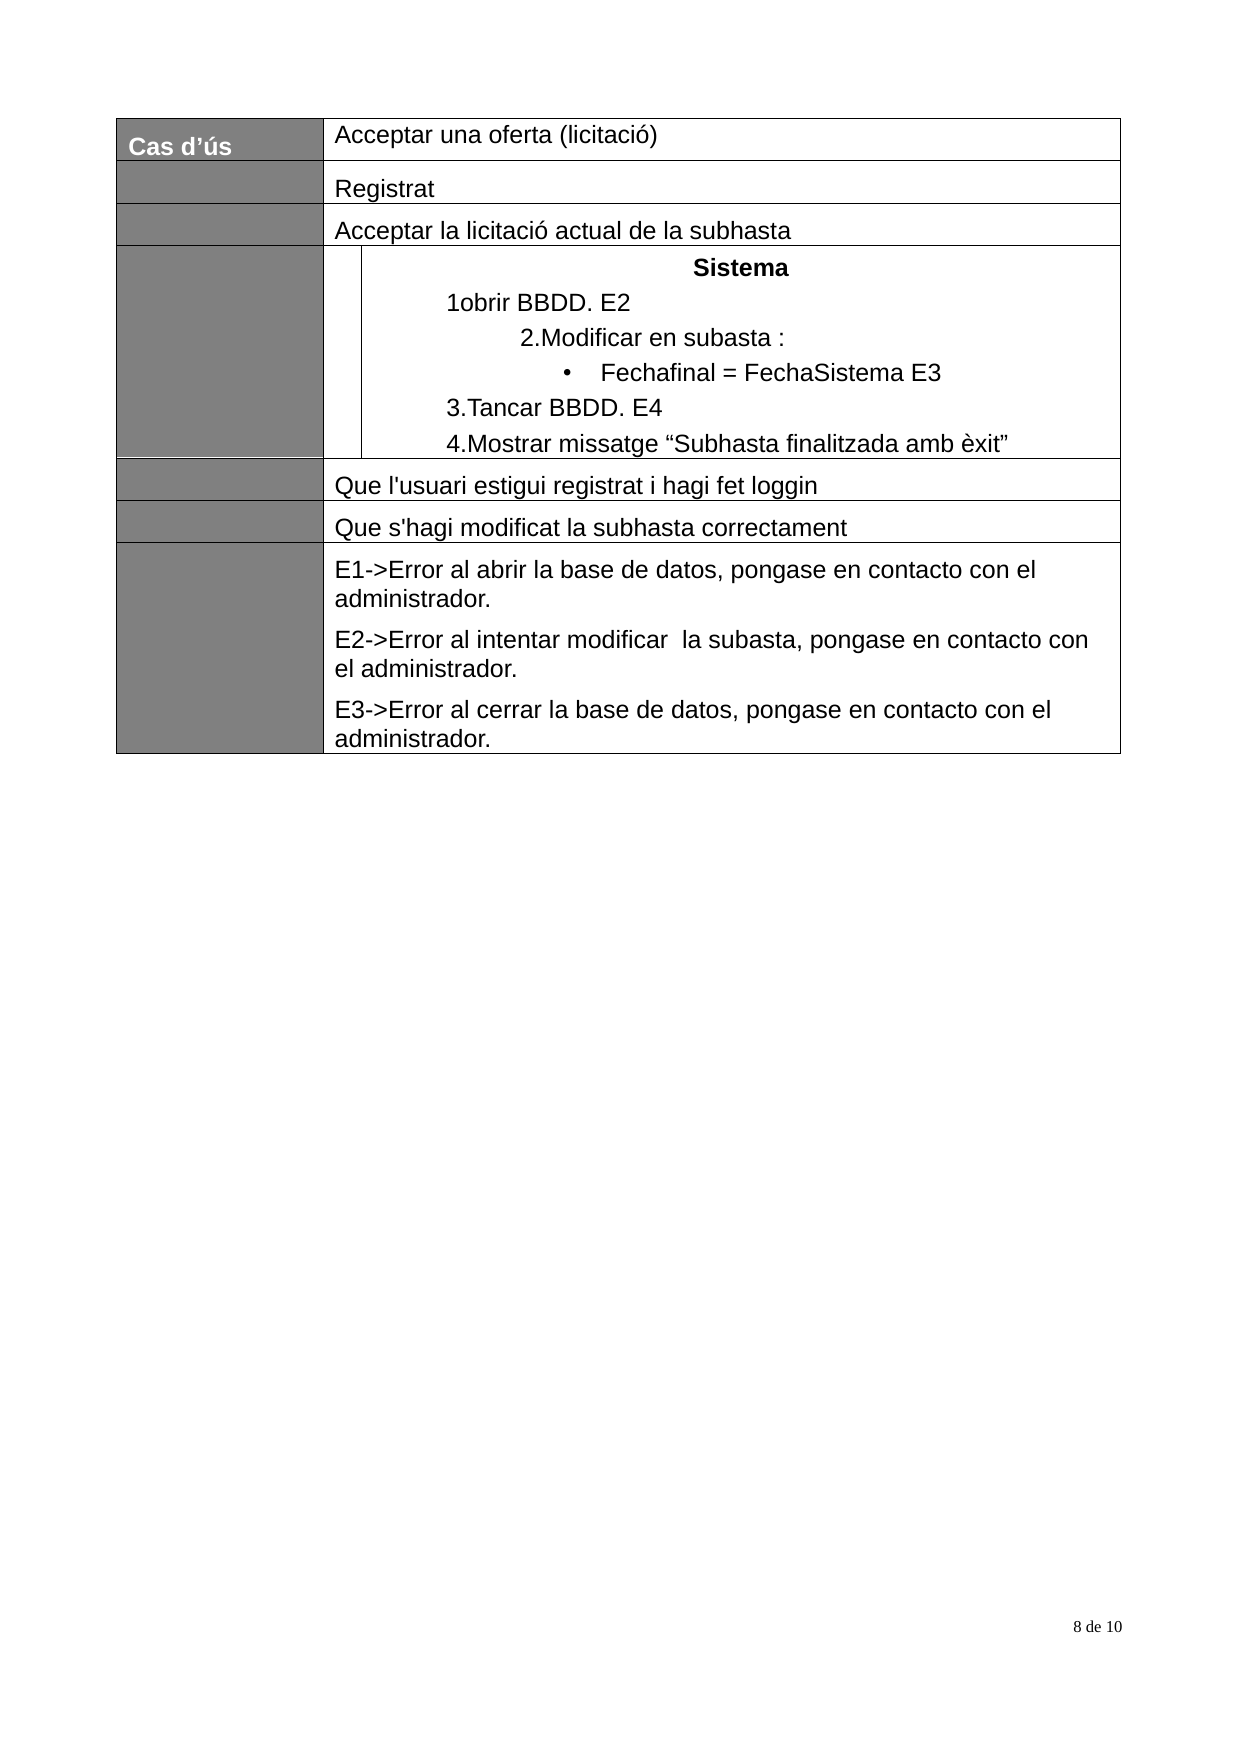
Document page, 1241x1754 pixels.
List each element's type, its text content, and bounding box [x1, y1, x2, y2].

table_cell Sistema 1obrir BBDD. E2 2.Modificar en subasta : Fechafinal = FechaSistema E3 3.Tancar BBDD. E4 4.Mostrar missatge “Subhasta finalitzada amb èxit” [362, 246, 1120, 457]
table_cell Que l'usuari estigui registrat i hagi fet loggin [324, 459, 1120, 500]
table_cell [117, 246, 323, 457]
table_cell [117, 459, 323, 500]
table_header Acceptar una oferta (licitació) [324, 119, 1120, 160]
table_cell [324, 246, 361, 457]
table_cell Acceptar la licitació actual de la subhasta [324, 204, 1120, 245]
table_cell [117, 161, 323, 203]
table_cell [117, 501, 323, 542]
table_cell E1->Error al abrir la base de datos, pongase en contacto con el administrador. E2->Error al intentar modificar la subasta, pongase en contacto con el administrador. E3->Error al cerrar la base de datos, pongase en contacto con el administrador. [324, 543, 1120, 753]
table_cell [117, 543, 323, 753]
table_cell [117, 204, 323, 245]
table_header Cas d’ús [117, 119, 323, 160]
table_cell Que s'hagi modificat la subhasta correctament [324, 501, 1120, 542]
table_cell Registrat [324, 161, 1120, 203]
